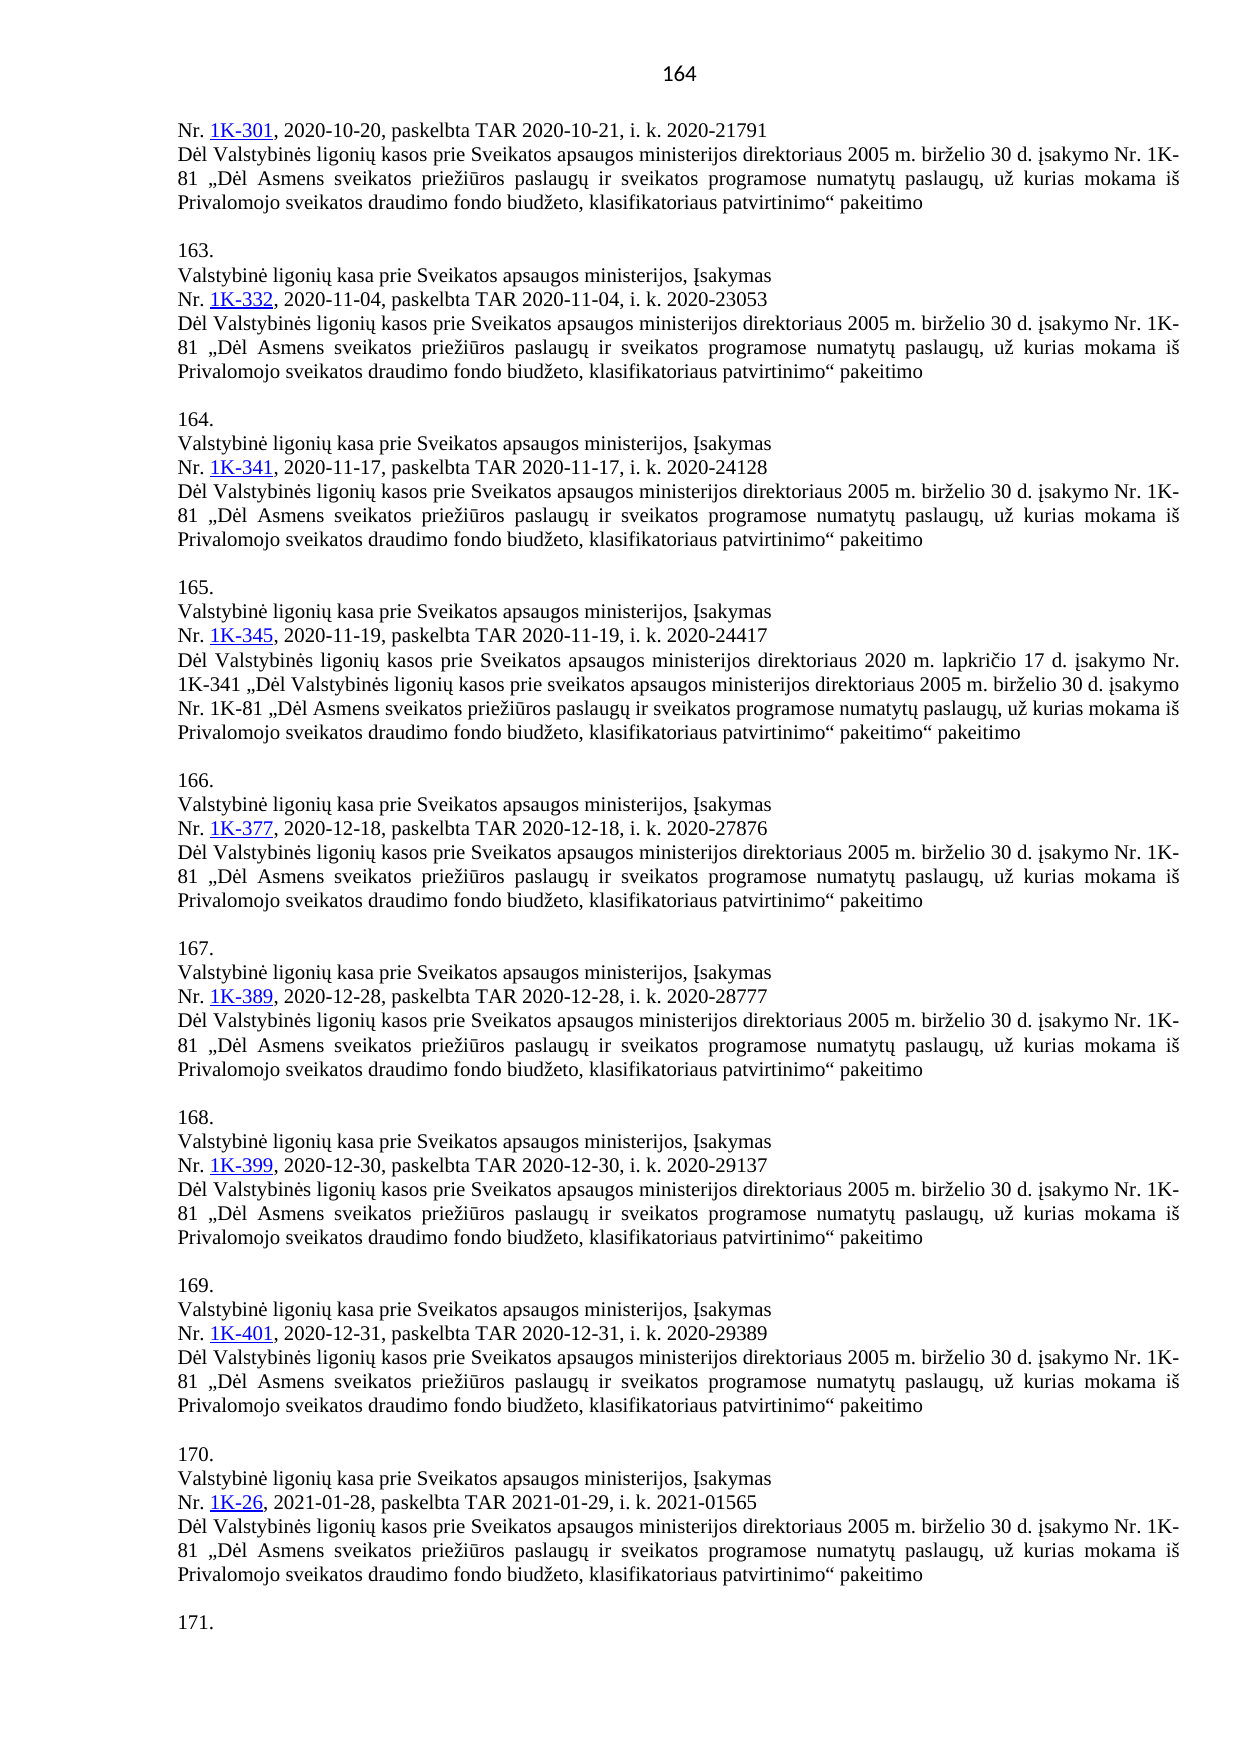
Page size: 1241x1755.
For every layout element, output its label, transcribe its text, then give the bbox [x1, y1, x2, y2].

text 164. [177, 407, 1181, 431]
text Nr. 1K-399, 2020-12-30, paskelbta TAR 2020-12-30, i. k. 2020-29137 [177, 1153, 1181, 1177]
text Nr. 1K-341, 2020-11-17, paskelbta TAR 2020-11-17, i. k. 2020-24128 [177, 455, 1181, 479]
text Dėl Valstybinės ligonių kasos prie Sveikatos apsaugos ministerijos direktoriaus 2005 m. birželio 30 d. įsakymo Nr. 1K-81 „Dėl Asmens sveikatos priežiūros paslaugų ir sveikatos programose numatytų paslaugų, už kurias mokama iš Privalomojo sveikatos draudimo fondo biudžeto, klasifikatoriaus patvirtinimo“ pakeitimo [177, 479, 1181, 551]
text Nr. 1K-332, 2020-11-04, paskelbta TAR 2020-11-04, i. k. 2020-23053 [177, 287, 1181, 311]
text 166. [177, 768, 1181, 792]
text Dėl Valstybinės ligonių kasos prie Sveikatos apsaugos ministerijos direktoriaus 2005 m. birželio 30 d. įsakymo Nr. 1K-81 „Dėl Asmens sveikatos priežiūros paslaugų ir sveikatos programose numatytų paslaugų, už kurias mokama iš Privalomojo sveikatos draudimo fondo biudžeto, klasifikatoriaus patvirtinimo“ pakeitimo [177, 311, 1181, 383]
text Dėl Valstybinės ligonių kasos prie Sveikatos apsaugos ministerijos direktoriaus 2005 m. birželio 30 d. įsakymo Nr. 1K-81 „Dėl Asmens sveikatos priežiūros paslaugų ir sveikatos programose numatytų paslaugų, už kurias mokama iš Privalomojo sveikatos draudimo fondo biudžeto, klasifikatoriaus patvirtinimo“ pakeitimo [177, 1008, 1181, 1081]
text Nr. 1K-26, 2021-01-28, paskelbta TAR 2021-01-29, i. k. 2021-01565 [177, 1490, 1181, 1514]
text Valstybinė ligonių kasa prie Sveikatos apsaugos ministerijos, Įsakymas [177, 599, 1181, 623]
text Dėl Valstybinės ligonių kasos prie Sveikatos apsaugos ministerijos direktoriaus 2005 m. birželio 30 d. įsakymo Nr. 1K-81 „Dėl Asmens sveikatos priežiūros paslaugų ir sveikatos programose numatytų paslaugų, už kurias mokama iš Privalomojo sveikatos draudimo fondo biudžeto, klasifikatoriaus patvirtinimo“ pakeitimo [177, 142, 1181, 214]
text 169. [177, 1273, 1181, 1297]
text Valstybinė ligonių kasa prie Sveikatos apsaugos ministerijos, Įsakymas [177, 1297, 1181, 1321]
text Valstybinė ligonių kasa prie Sveikatos apsaugos ministerijos, Įsakymas [177, 960, 1181, 984]
text Valstybinė ligonių kasa prie Sveikatos apsaugos ministerijos, Įsakymas [177, 1129, 1181, 1153]
text Dėl Valstybinės ligonių kasos prie Sveikatos apsaugos ministerijos direktoriaus 2005 m. birželio 30 d. įsakymo Nr. 1K-81 „Dėl Asmens sveikatos priežiūros paslaugų ir sveikatos programose numatytų paslaugų, už kurias mokama iš Privalomojo sveikatos draudimo fondo biudžeto, klasifikatoriaus patvirtinimo“ pakeitimo [177, 1514, 1181, 1586]
text Nr. 1K-389, 2020-12-28, paskelbta TAR 2020-12-28, i. k. 2020-28777 [177, 984, 1181, 1008]
text Nr. 1K-377, 2020-12-18, paskelbta TAR 2020-12-18, i. k. 2020-27876 [177, 816, 1181, 840]
text Dėl Valstybinės ligonių kasos prie Sveikatos apsaugos ministerijos direktoriaus 2020 m. lapkričio 17 d. įsakymo Nr. 1K-341 „Dėl Valstybinės ligonių kasos prie sveikatos apsaugos ministerijos direktoriaus 2005 m. birželio 30 d. įsakymo Nr. 1K-81 „Dėl Asmens sveikatos priežiūros paslaugų ir sveikatos programose numatytų paslaugų, už kurias mokama iš Privalomojo sveikatos draudimo fondo biudžeto, klasifikatoriaus patvirtinimo“ pakeitimo“ pakeitimo [177, 647, 1181, 744]
text 167. [177, 936, 1181, 960]
text 168. [177, 1105, 1181, 1129]
text Dėl Valstybinės ligonių kasos prie Sveikatos apsaugos ministerijos direktoriaus 2005 m. birželio 30 d. įsakymo Nr. 1K-81 „Dėl Asmens sveikatos priežiūros paslaugų ir sveikatos programose numatytų paslaugų, už kurias mokama iš Privalomojo sveikatos draudimo fondo biudžeto, klasifikatoriaus patvirtinimo“ pakeitimo [177, 1345, 1181, 1417]
text Nr. 1K-401, 2020-12-31, paskelbta TAR 2020-12-31, i. k. 2020-29389 [177, 1321, 1181, 1345]
text 170. [177, 1442, 1181, 1466]
text Nr. 1K-301, 2020-10-20, paskelbta TAR 2020-10-21, i. k. 2020-21791 [177, 118, 1181, 142]
text 165. [177, 575, 1181, 599]
text Valstybinė ligonių kasa prie Sveikatos apsaugos ministerijos, Įsakymas [177, 262, 1181, 287]
text Valstybinė ligonių kasa prie Sveikatos apsaugos ministerijos, Įsakymas [177, 431, 1181, 455]
text Nr. 1K-345, 2020-11-19, paskelbta TAR 2020-11-19, i. k. 2020-24417 [177, 623, 1181, 647]
text 163. [177, 238, 1181, 262]
text Dėl Valstybinės ligonių kasos prie Sveikatos apsaugos ministerijos direktoriaus 2005 m. birželio 30 d. įsakymo Nr. 1K-81 „Dėl Asmens sveikatos priežiūros paslaugų ir sveikatos programose numatytų paslaugų, už kurias mokama iš Privalomojo sveikatos draudimo fondo biudžeto, klasifikatoriaus patvirtinimo“ pakeitimo [177, 1177, 1181, 1249]
text Valstybinė ligonių kasa prie Sveikatos apsaugos ministerijos, Įsakymas [177, 1466, 1181, 1490]
text 171. [177, 1610, 1181, 1634]
text Valstybinė ligonių kasa prie Sveikatos apsaugos ministerijos, Įsakymas [177, 792, 1181, 816]
text Dėl Valstybinės ligonių kasos prie Sveikatos apsaugos ministerijos direktoriaus 2005 m. birželio 30 d. įsakymo Nr. 1K-81 „Dėl Asmens sveikatos priežiūros paslaugų ir sveikatos programose numatytų paslaugų, už kurias mokama iš Privalomojo sveikatos draudimo fondo biudžeto, klasifikatoriaus patvirtinimo“ pakeitimo [177, 840, 1181, 912]
